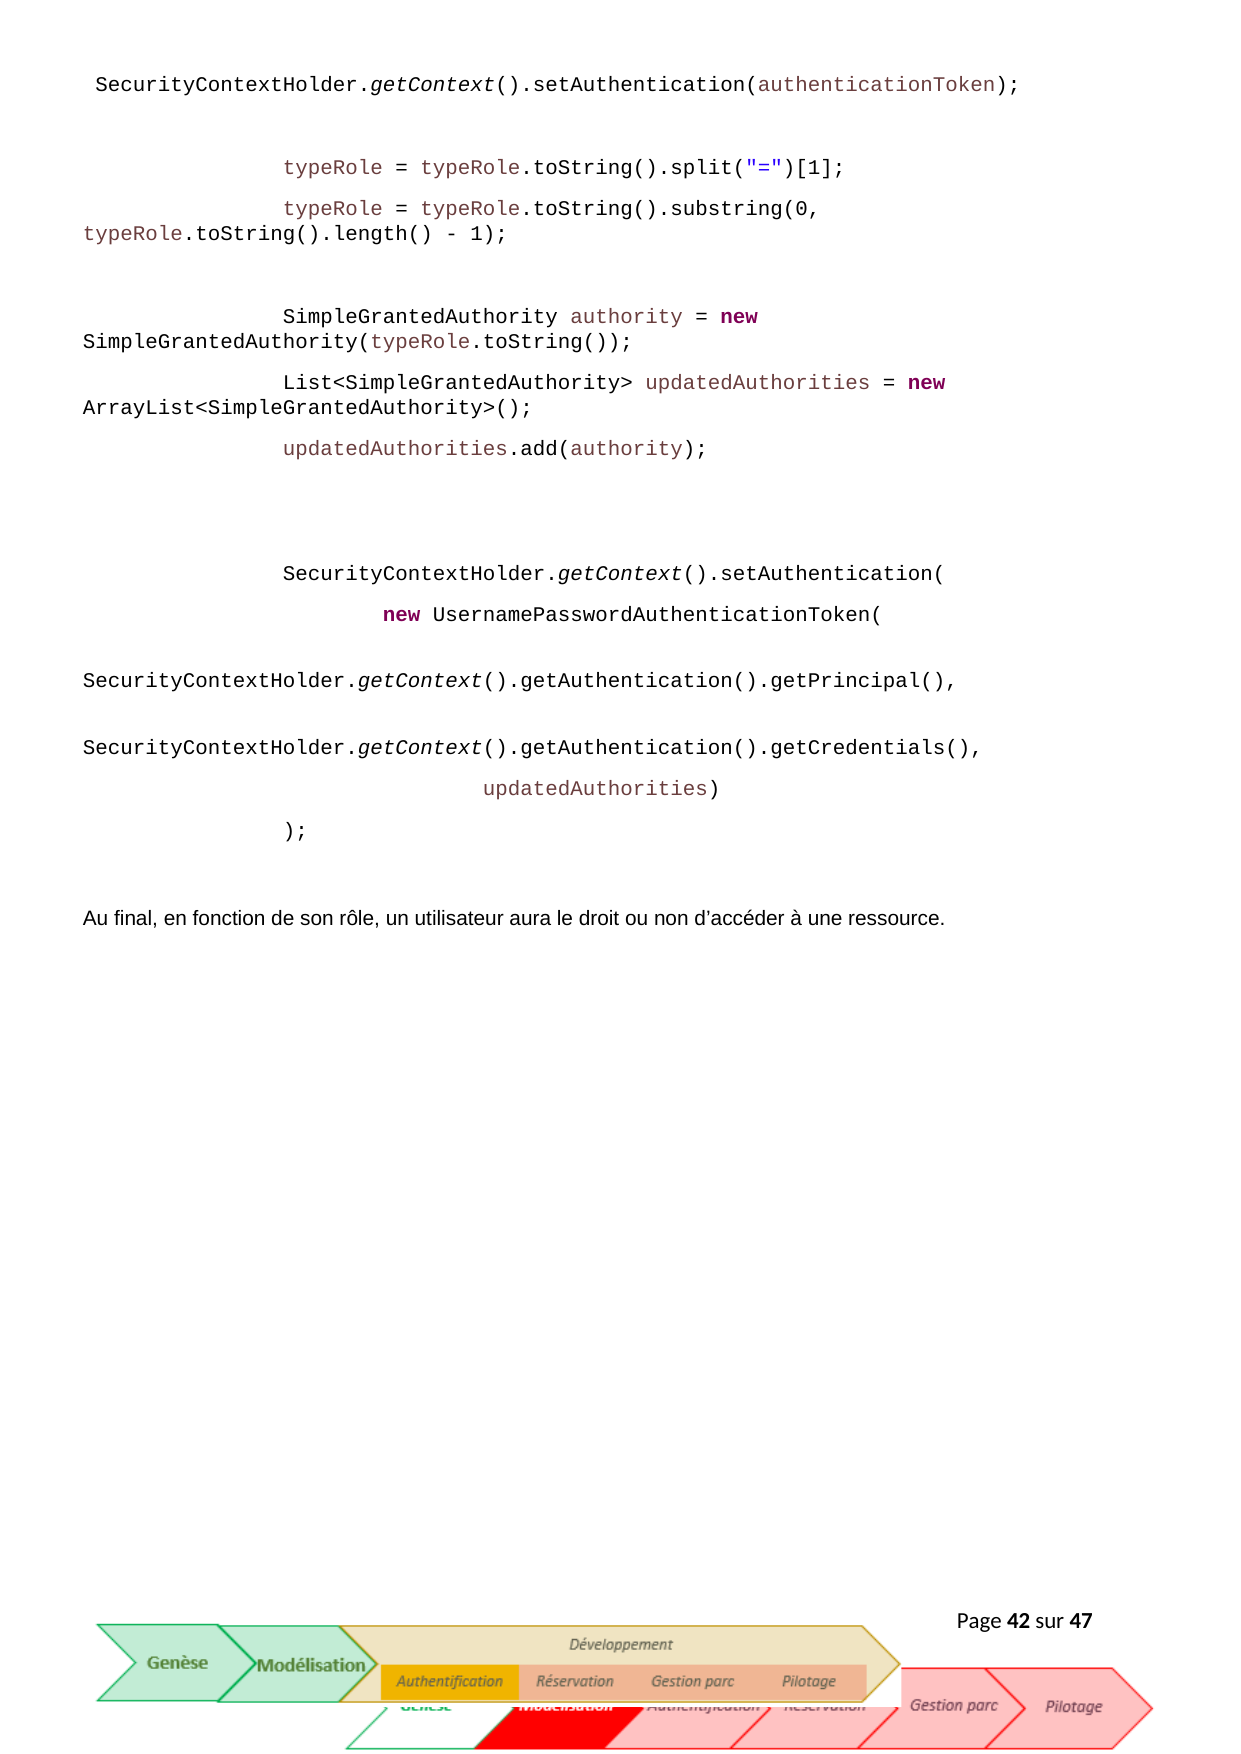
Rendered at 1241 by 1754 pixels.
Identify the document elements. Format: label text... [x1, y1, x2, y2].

text Au final, en fonction de son rôle, un utilisateur aura le droit ou non d’accéder à une ressource. [83, 905, 1092, 929]
text updatedAuthorities.add(authority); [83, 438, 1092, 462]
text SecurityContextHolder.getContext().setAuthentication( [83, 563, 1092, 586]
text SecurityContextHolder.getContext().setAuthentication(authenticationToken); [83, 74, 1092, 97]
text SimpleGrantedAuthority authority = new SimpleGrantedAuthority(typeRole.toString()); [83, 306, 1092, 354]
text new UsernamePasswordAuthenticationToken( [83, 604, 1092, 628]
text typeRole = typeRole.toString().substring(0, typeRole.toString().length() - 1); [83, 198, 1092, 247]
text SecurityContextHolder.getContext().getAuthentication().getPrincipal(), [83, 646, 1092, 694]
text SecurityContextHolder.getContext().getAuthentication().getCredentials(), [83, 712, 1092, 760]
text ); [83, 820, 1092, 843]
text typeRole = typeRole.toString().split("=")[1]; [83, 157, 1092, 180]
text List<SimpleGrantedAuthority> updatedAuthorities = new ArrayList<SimpleGrantedAuthority>(); [83, 372, 1092, 421]
text updatedAuthorities) [83, 778, 1092, 802]
